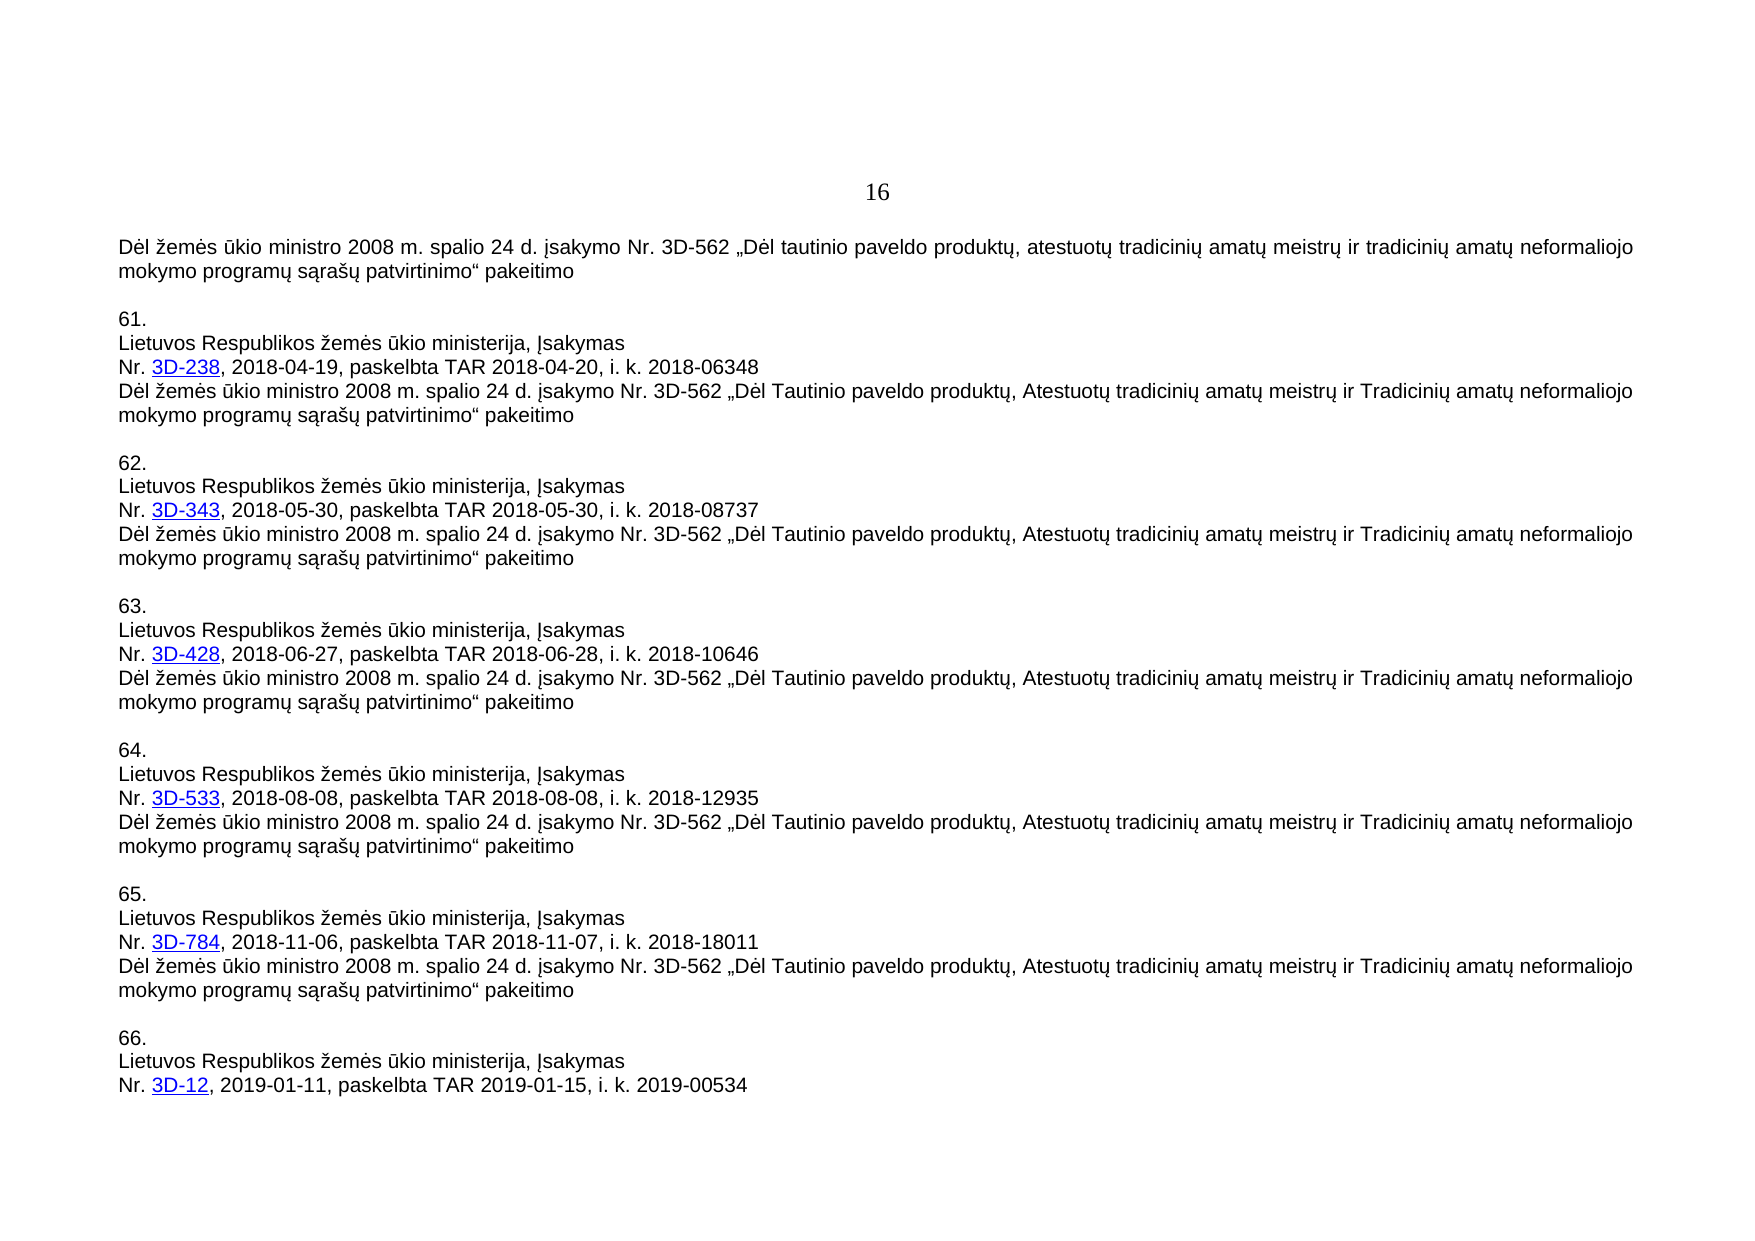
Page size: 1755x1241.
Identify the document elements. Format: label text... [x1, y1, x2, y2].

text Lietuvos Respublikos žemės ūkio ministerija, Įsakymas [118, 474, 1636, 498]
text Lietuvos Respublikos žemės ūkio ministerija, Įsakymas [118, 906, 1636, 929]
text Dėl žemės ūkio ministro 2008 m. spalio 24 d. įsakymo Nr. 3D-562 „Dėl Tautinio paveldo produktų, Atestuotų tradicinių amatų meistrų ir Tradicinių amatų neformaliojo mokymo programų sąrašų patvirtinimo“ pakeitimo [118, 666, 1636, 714]
text 66. [118, 1025, 1636, 1049]
text Dėl žemės ūkio ministro 2008 m. spalio 24 d. įsakymo Nr. 3D-562 „Dėl Tautinio paveldo produktų, Atestuotų tradicinių amatų meistrų ir Tradicinių amatų neformaliojo mokymo programų sąrašų patvirtinimo“ pakeitimo [118, 522, 1636, 570]
text Dėl žemės ūkio ministro 2008 m. spalio 24 d. įsakymo Nr. 3D-562 „Dėl Tautinio paveldo produktų, Atestuotų tradicinių amatų meistrų ir Tradicinių amatų neformaliojo mokymo programų sąrašų patvirtinimo“ pakeitimo [118, 378, 1636, 426]
text Dėl žemės ūkio ministro 2008 m. spalio 24 d. įsakymo Nr. 3D-562 „Dėl Tautinio paveldo produktų, Atestuotų tradicinių amatų meistrų ir Tradicinių amatų neformaliojo mokymo programų sąrašų patvirtinimo“ pakeitimo [118, 953, 1636, 1001]
text Nr. 3D-238, 2018-04-19, paskelbta TAR 2018-04-20, i. k. 2018-06348 [118, 354, 1636, 378]
text Dėl žemės ūkio ministro 2008 m. spalio 24 d. įsakymo Nr. 3D-562 „Dėl tautinio paveldo produktų, atestuotų tradicinių amatų meistrų ir tradicinių amatų neformaliojo mokymo programų sąrašų patvirtinimo“ pakeitimo [118, 235, 1636, 283]
text 65. [118, 882, 1636, 906]
text Nr. 3D-428, 2018-06-27, paskelbta TAR 2018-06-28, i. k. 2018-10646 [118, 642, 1636, 666]
text 62. [118, 450, 1636, 474]
text 63. [118, 594, 1636, 618]
text Nr. 3D-533, 2018-08-08, paskelbta TAR 2018-08-08, i. k. 2018-12935 [118, 786, 1636, 810]
text Lietuvos Respublikos žemės ūkio ministerija, Įsakymas [118, 762, 1636, 786]
text Dėl žemės ūkio ministro 2008 m. spalio 24 d. įsakymo Nr. 3D-562 „Dėl Tautinio paveldo produktų, Atestuotų tradicinių amatų meistrų ir Tradicinių amatų neformaliojo mokymo programų sąrašų patvirtinimo“ pakeitimo [118, 810, 1636, 858]
text Nr. 3D-784, 2018-11-06, paskelbta TAR 2018-11-07, i. k. 2018-18011 [118, 929, 1636, 953]
text 64. [118, 738, 1636, 762]
text Lietuvos Respublikos žemės ūkio ministerija, Įsakymas [118, 331, 1636, 354]
text Lietuvos Respublikos žemės ūkio ministerija, Įsakymas [118, 618, 1636, 642]
text Nr. 3D-12, 2019-01-11, paskelbta TAR 2019-01-15, i. k. 2019-00534 [118, 1073, 1636, 1097]
text 61. [118, 307, 1636, 331]
text Lietuvos Respublikos žemės ūkio ministerija, Įsakymas [118, 1049, 1636, 1073]
text Nr. 3D-343, 2018-05-30, paskelbta TAR 2018-05-30, i. k. 2018-08737 [118, 498, 1636, 522]
